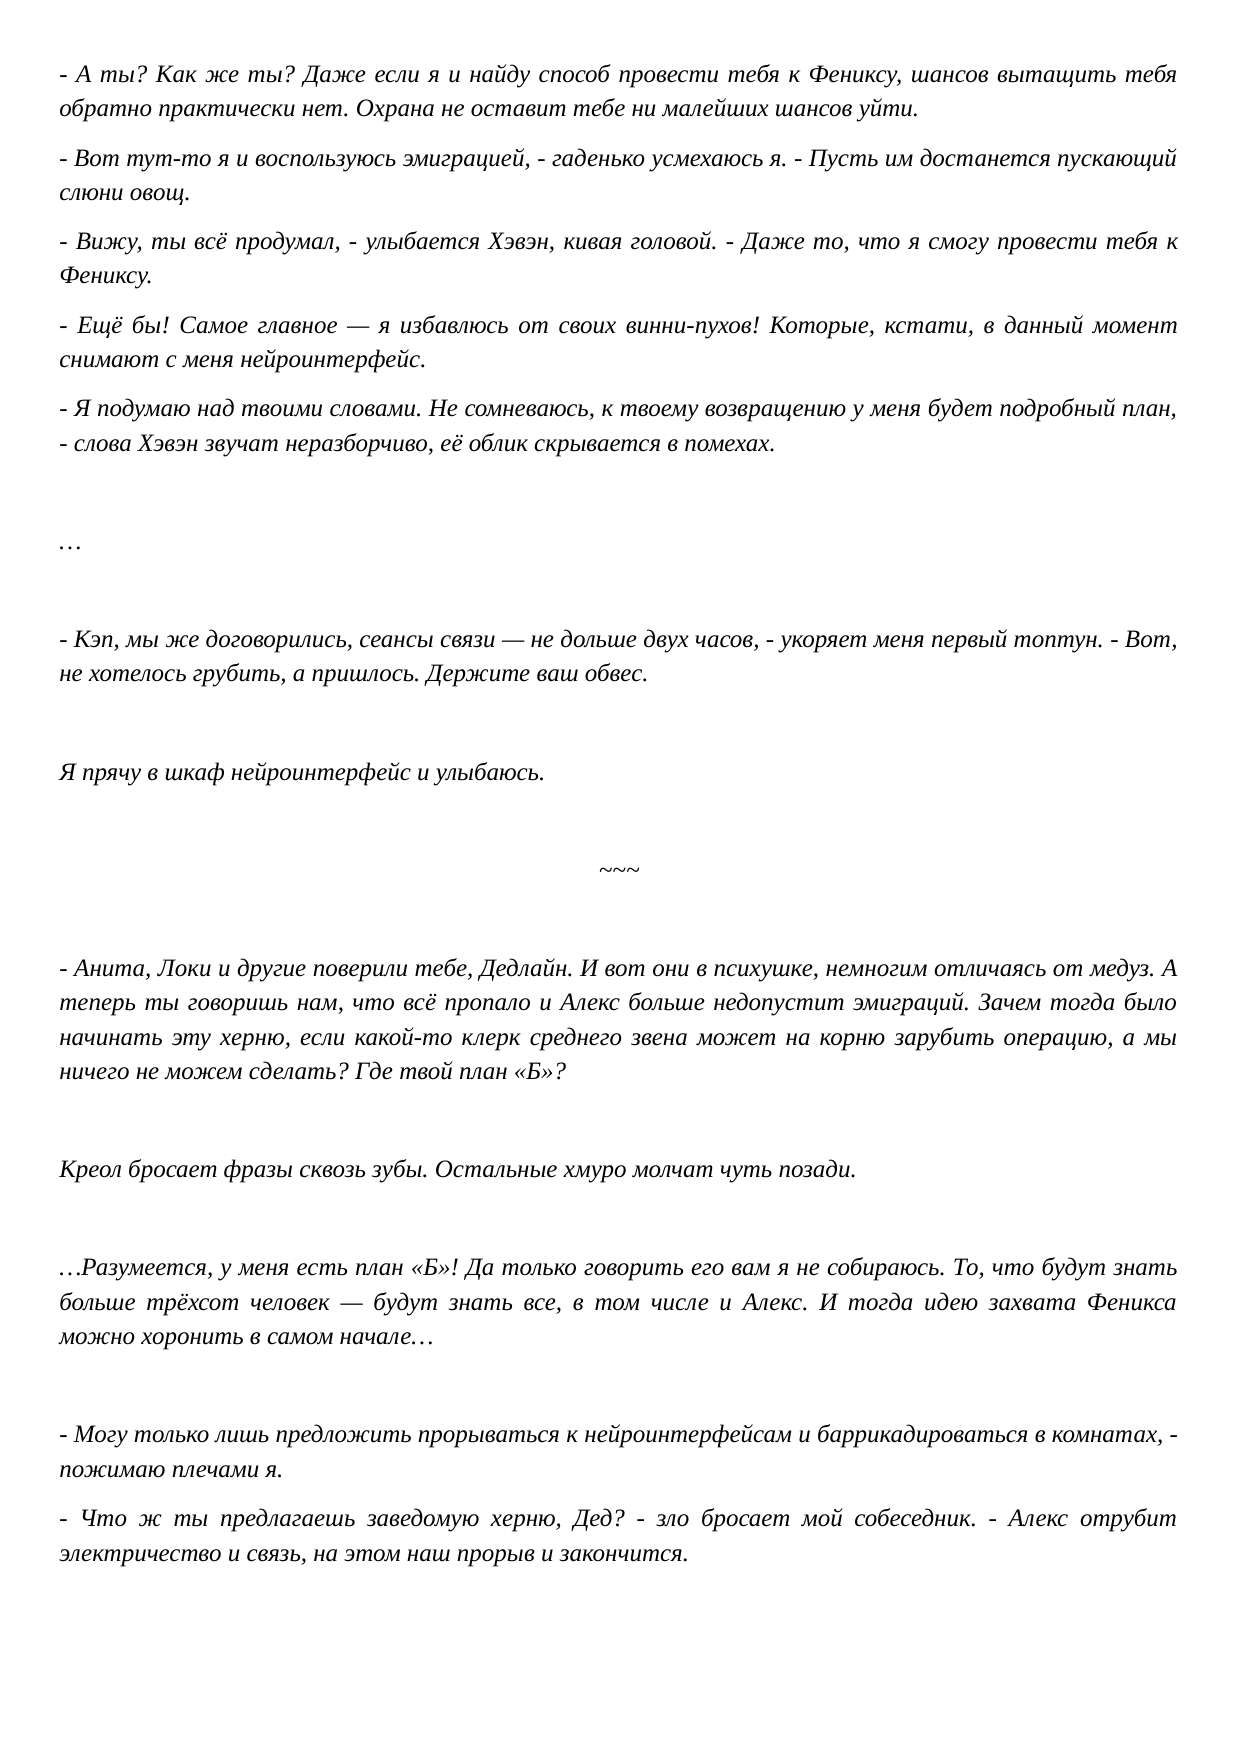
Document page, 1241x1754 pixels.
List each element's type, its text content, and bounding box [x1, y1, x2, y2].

text - Я подумаю над твоими словами. Не сомневаюсь, к твоему возвращению у меня будет подробный план, - слова Хэвэн звучат неразборчиво, её облик скрывается в помехах. [59, 393, 1181, 456]
text ~~~ [59, 855, 1181, 883]
text …Разумеется, у меня есть план «Б»! Да только говорить его вам я не собираюсь. То, что будут знать больше трёхсот человек — будут знать все, в том числе и Алекс. И тогда идею захвата Феникса можно хоронить в самом начале… [59, 1252, 1181, 1350]
text - Могу только лишь предложить прорываться к нейроинтерфейсам и баррикадироваться в комнатах, - пожимаю плечами я. [59, 1419, 1181, 1483]
text - Кэп, мы же договорились, сеансы связи — не дольше двух часов, - укоряет меня первый топтун. - Вот, не хотелось грубить, а пришлось. Держите ваш обвес. [59, 624, 1181, 687]
text Креол бросает фразы сквозь зубы. Остальные хмуро молчат чуть позади. [59, 1154, 1181, 1183]
text - Анита, Локи и другие поверили тебе, Дедлайн. И вот они в психушке, немногим отличаясь от медуз. А теперь ты говоришь нам, что всё пропало и Алекс больше недопустит эмиграций. Зачем тогда было начинать эту херню, если какой-то клерк среднего звена может на корню зарубить операцию, а мы ничего не можем сделать? Где твой план «Б»? [59, 953, 1181, 1085]
text Я прячу в шкаф нейроинтерфейс и улыбаюсь. [59, 757, 1181, 785]
text - Ещё бы! Самое главное — я избавлюсь от своих винни-пухов! Которые, кстати, в данный момент снимают с меня нейроинтерфейс. [59, 310, 1181, 373]
text - Вот тут-то я и воспользуюсь эмиграцией, - гаденько усмехаюсь я. - Пусть им достанется пускающий слюни овощ. [59, 143, 1181, 206]
text … [59, 526, 1181, 554]
text - Вижу, ты всё продумал, - улыбается Хэвэн, кивая головой. - Даже то, что я смогу провести тебя к Фениксу. [59, 226, 1181, 289]
text - Что ж ты предлагаешь заведомую херню, Дед? - зло бросает мой собеседник. - Алекс отрубит электричество и связь, на этом наш прорыв и закончится. [59, 1503, 1181, 1566]
text - А ты? Как же ты? Даже если я и найду способ провести тебя к Фениксу, шансов вытащить тебя обратно практически нет. Охрана не оставит тебе ни малейших шансов уйти. [59, 59, 1181, 122]
